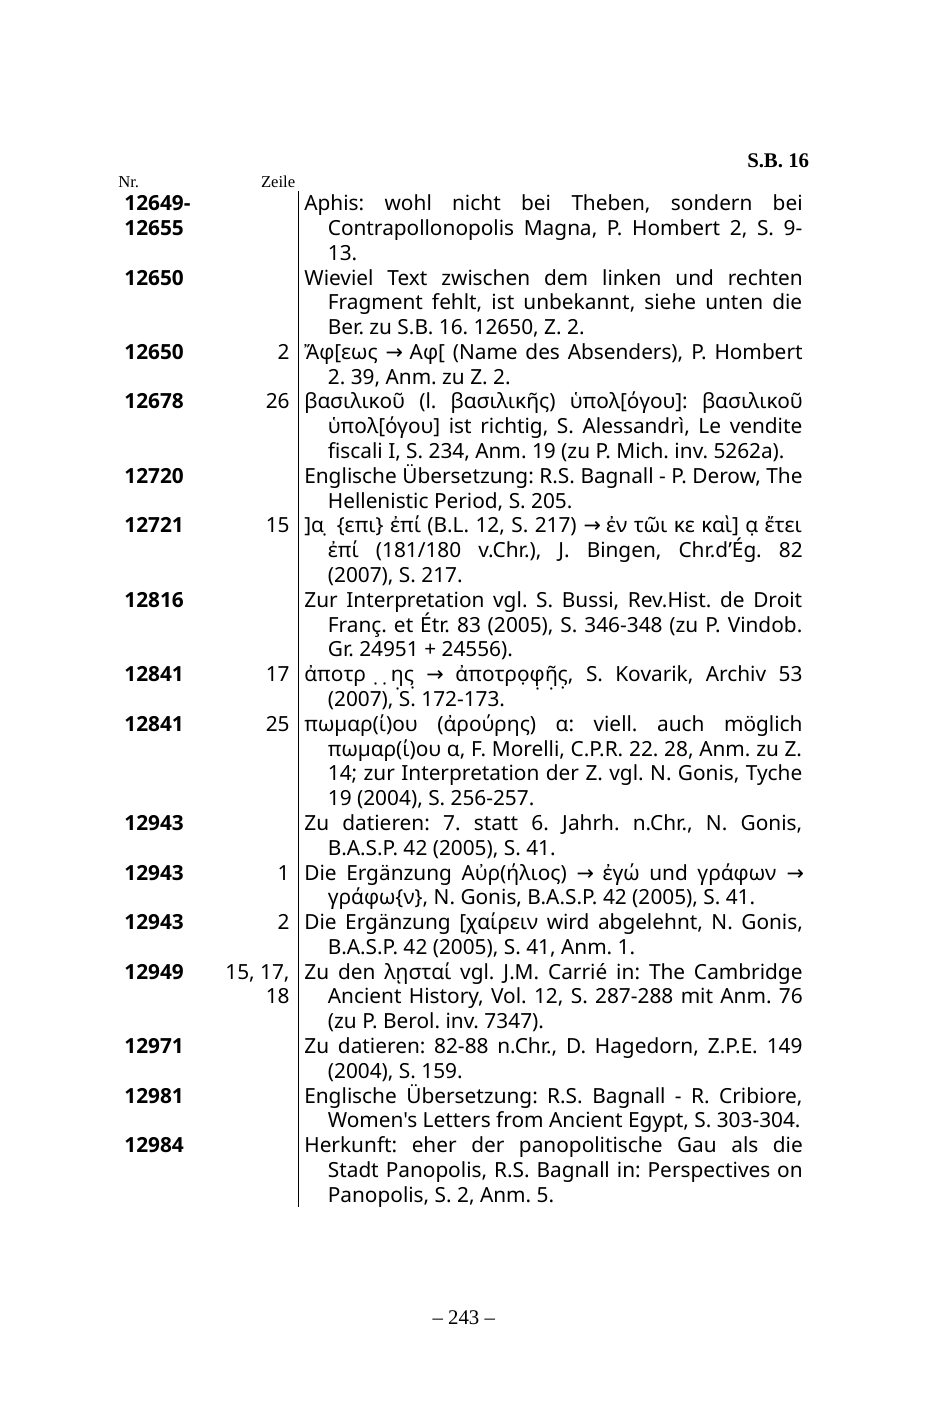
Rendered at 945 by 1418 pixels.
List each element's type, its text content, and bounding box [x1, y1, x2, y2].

table_cell 12721 [118, 513, 207, 587]
table_cell Englische Übersetzung: R.S. Bagnall - R. Cribiore, Women's Letters from Ancient Egypt, S. 303-304. [299, 1083, 809, 1133]
table_cell [207, 265, 298, 339]
table_cell 12943 [118, 860, 207, 910]
table_cell Englische Übersetzung: R.S. Bagnall - P. Derow, The Hellenistic Period, S. 205. [299, 464, 809, 513]
table_cell Ἄφ[εως → Αφ[ (Name des Absenders), P. Hombert 2. 39, Anm. zu Z. 2. [299, 340, 809, 389]
table_cell Zu datieren: 82-88 n.Chr., D. Hagedorn, Z.P.E. 149 (2004), S. 159. [299, 1034, 809, 1083]
table_cell Aphis: wohl nicht bei Theben, sondern bei Contrapollonopolis Magna, P. Hombert 2, S. 9-13. [299, 191, 809, 265]
table_cell 12678 [118, 389, 207, 463]
table_cell 12984 [118, 1133, 207, 1207]
table_cell πωμαρ(ί)ου (ἀρούρης) α: viell. auch möglich πωμαρ(ί)ου α, F. Morelli, C.P.R. 22. 28, Anm. zu Z. 14; zur Interpretation der Z. vgl. N. Gonis, Tyche 19 (2004), S. 256-257. [299, 711, 809, 811]
table_cell 12816 [118, 588, 207, 662]
table_cell 2 [207, 340, 298, 389]
table_cell Die Ergänzung Αὐρ(ήλιος) → ἐγώ und γράφων → γράφω{ν}, N. Gonis, B.A.S.P. 42 (2005), S. 41. [299, 860, 809, 910]
table_cell 15 [207, 513, 298, 587]
table_cell 12949 [118, 959, 207, 1034]
table_cell 12650 [118, 340, 207, 389]
table_cell Herkunft: eher der panopolitische Gau als die Stadt Panopolis, R.S. Bagnall in: Perspectives on Panopolis, S. 2, Anm. 5. [299, 1133, 809, 1207]
table_cell 12649-12655 [118, 191, 207, 265]
table_cell [207, 811, 298, 860]
table_cell [207, 588, 298, 662]
table_cell 12650 [118, 265, 207, 339]
table_cell 12943 [118, 811, 207, 860]
table_cell 12971 [118, 1034, 207, 1083]
table_cell 12841 [118, 662, 207, 711]
table_cell ]α ̣ {επι} ἐπί (B.L. 12, S. 217) → ἐν τῶι κε καὶ] α̣ ἔτει ἐπί (181/180 v.Chr.), J. Bingen, Chr.d’Ég. 82 (2007), S. 217. [299, 513, 809, 587]
table_cell Zur Interpretation vgl. S. Bussi, Rev.Hist. de Droit Franç. et Étr. 83 (2005), S. 346-348 (zu P. Vindob. Gr. 24951 + 24556). [299, 588, 809, 662]
table_cell [207, 464, 298, 513]
table_cell 12720 [118, 464, 207, 513]
table_cell 12981 [118, 1083, 207, 1133]
table_cell [207, 1034, 298, 1083]
table_cell 25 [207, 711, 298, 811]
table_cell βασιλικοῦ (l. βασιλικῆς) ὑπολ[όγου]: βασιλικοῦ ὑπολ[όγου] ist richtig, S. Alessandrì, Le vendite fiscali I, S. 234, Anm. 19 (zu P. Mich. inv. 5262a). [299, 389, 809, 463]
table_cell [207, 1133, 298, 1207]
table_cell 26 [207, 389, 298, 463]
table_cell Zu den λῃσταί vgl. J.M. Carrié in: The Cambridge Ancient History, Vol. 12, S. 287-288 mit Anm. 76 (zu P. Berol. inv. 7347). [299, 959, 809, 1034]
table_cell [207, 191, 298, 265]
table_cell Wieviel Text zwischen dem linken und rechten Fragment fehlt, ist unbekannt, siehe unten die Ber. zu S.B. 16. 12650, Z. 2. [299, 265, 809, 339]
table_cell 12943 [118, 910, 207, 959]
table_cell 17 [207, 662, 298, 711]
table_cell 2 [207, 910, 298, 959]
table_cell Die Ergänzung [χαίρειν wird abgelehnt, N. Gonis, B.A.S.P. 42 (2005), S. 41, Anm. 1. [299, 910, 809, 959]
table_cell 15, 17, 18 [207, 959, 298, 1034]
table_cell [207, 1083, 298, 1133]
table_cell ἀποτρ ̣ ̣η̣ς̣ → ἀποτρο̣φ̣ῆ̣ς̣, S. Kovarik, Archiv 53 (2007), S. 172-173. [299, 662, 809, 711]
table_cell 1 [207, 860, 298, 910]
table_cell Zu datieren: 7. statt 6. Jahrh. n.Chr., N. Gonis, B.A.S.P. 42 (2005), S. 41. [299, 811, 809, 860]
table_cell 12841 [118, 711, 207, 811]
